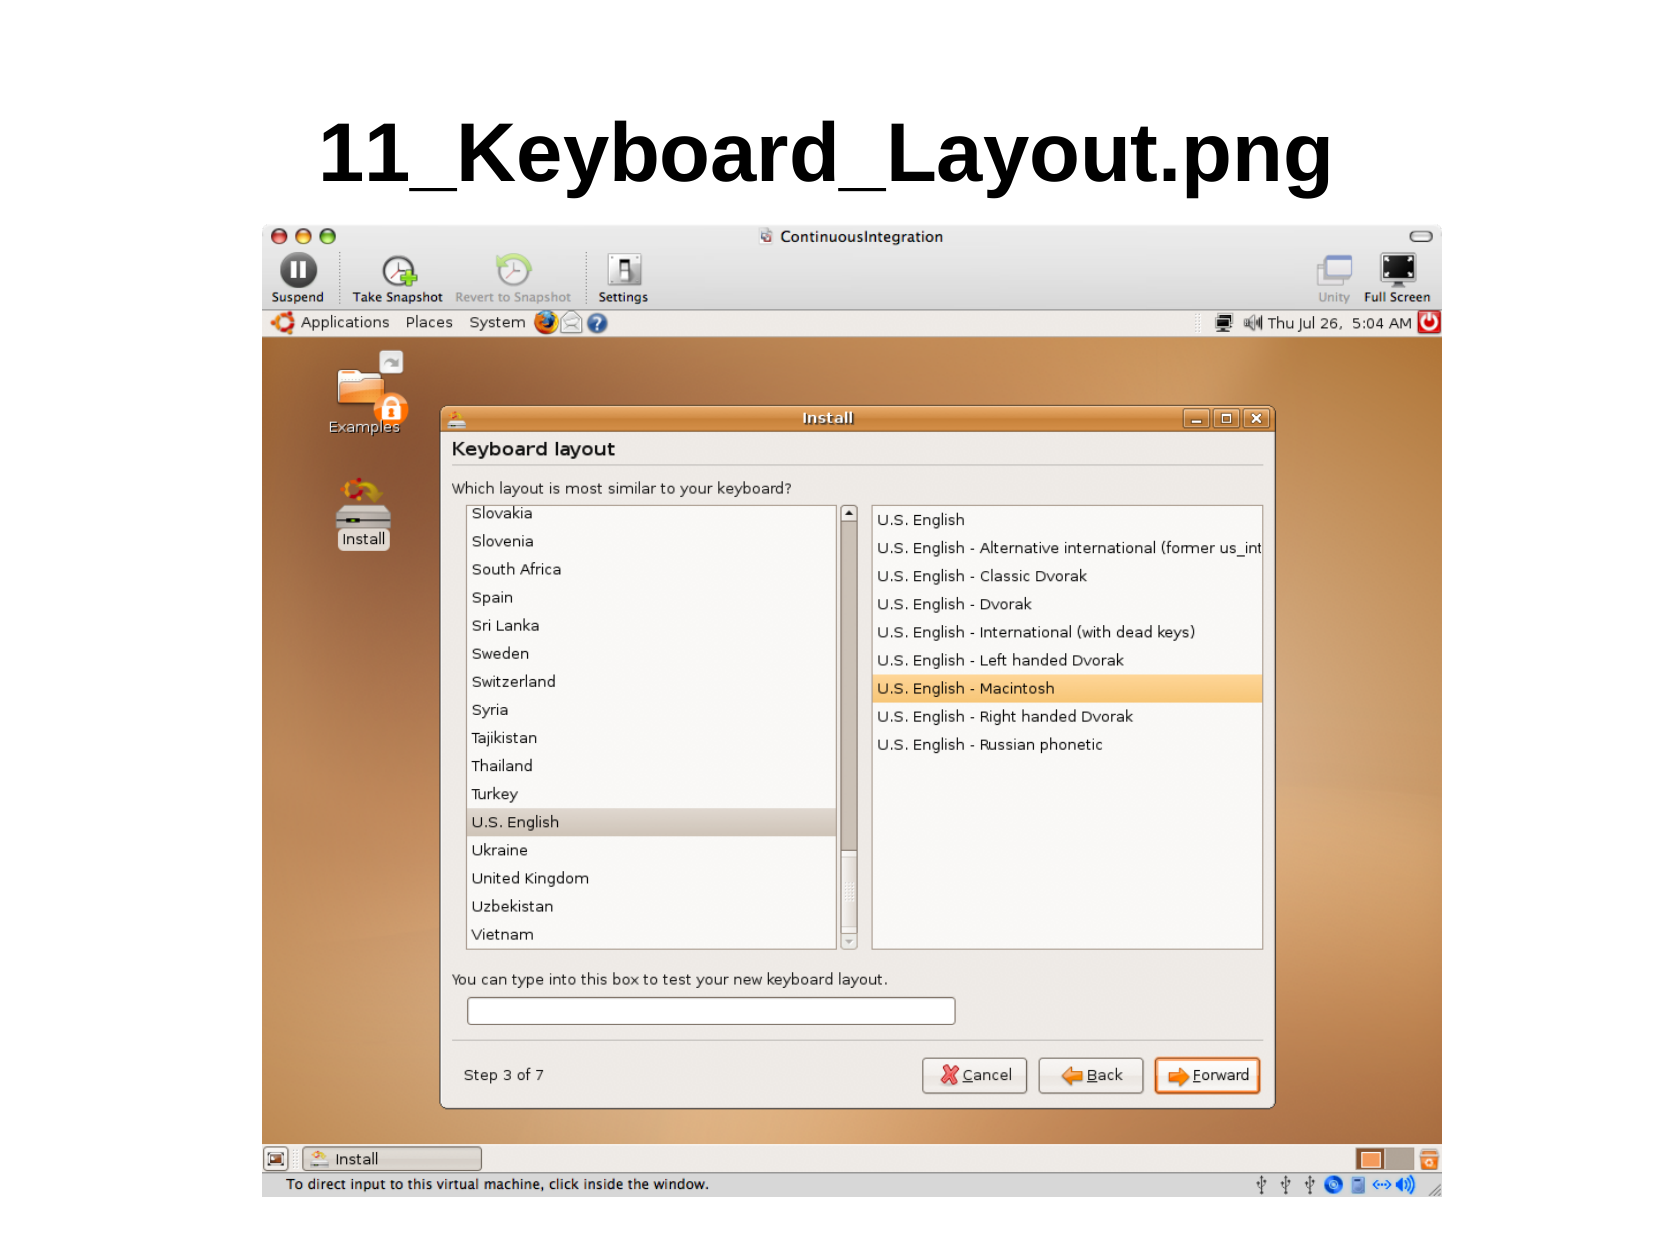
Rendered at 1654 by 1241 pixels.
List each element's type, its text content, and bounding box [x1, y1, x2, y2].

picture [262, 224, 1442, 1198]
title 11_Keyboard_Layout.png [82, 49, 1571, 257]
